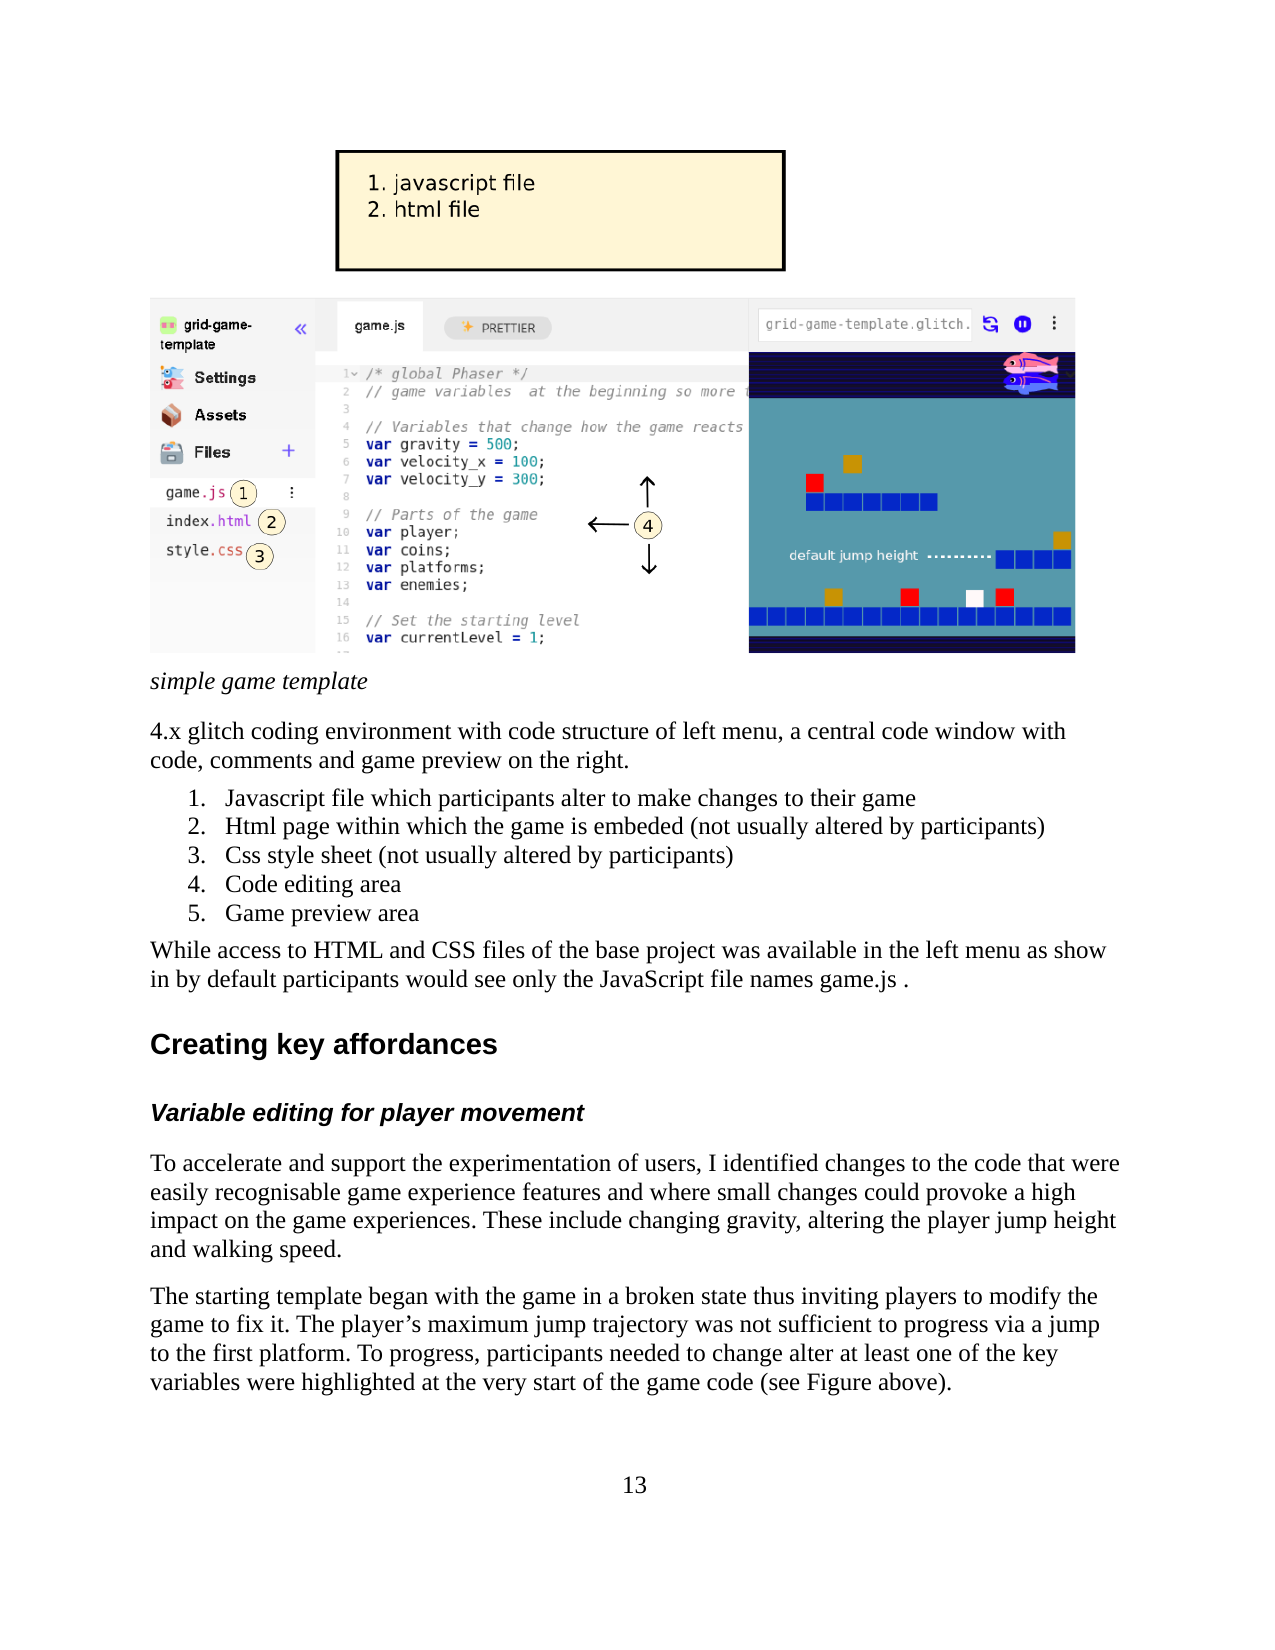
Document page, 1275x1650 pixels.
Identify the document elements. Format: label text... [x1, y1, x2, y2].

list Css style sheet (not usually altered by participants) [187, 840, 1125, 869]
text The starting template began with the game in a broken state thus inviting players to modify the game to fix it. The player’s maximum jump trajectory was not sufficient to progress via a jump to the first platform. To progress, participants needed to change alter at least one of the key variables were highlighted at the very start of the game code (see Figure above). [150, 1281, 1125, 1396]
subtitle Variable editing for player movement [150, 1098, 1125, 1126]
subtitle Creating key affordances [150, 1027, 1125, 1060]
text 4.x glitch coding environment with code structure of left menu, a central code window with code, comments and game preview on the right. [150, 716, 1125, 774]
list Game preview area [187, 898, 1125, 926]
text While access to HTML and CSS files of the base project was available in the left menu as show in by default participants would see only the JavaScript file names game.js . [150, 935, 1125, 993]
picture [150, 150, 1077, 654]
list Html page within which the game is embeded (not usually altered by participants) [187, 811, 1125, 840]
list Code editing area [187, 869, 1125, 898]
list Javascript file which participants alter to make changes to their game [187, 783, 1125, 811]
text To accelerate and support the experimentation of users, I identified changes to the code that were easily recognisable game experience features and where small changes could provoke a high impact on the game experiences. These include changing gravity, altering the player jump height and walking speed. [150, 1148, 1125, 1263]
text simple game template [150, 666, 1125, 695]
